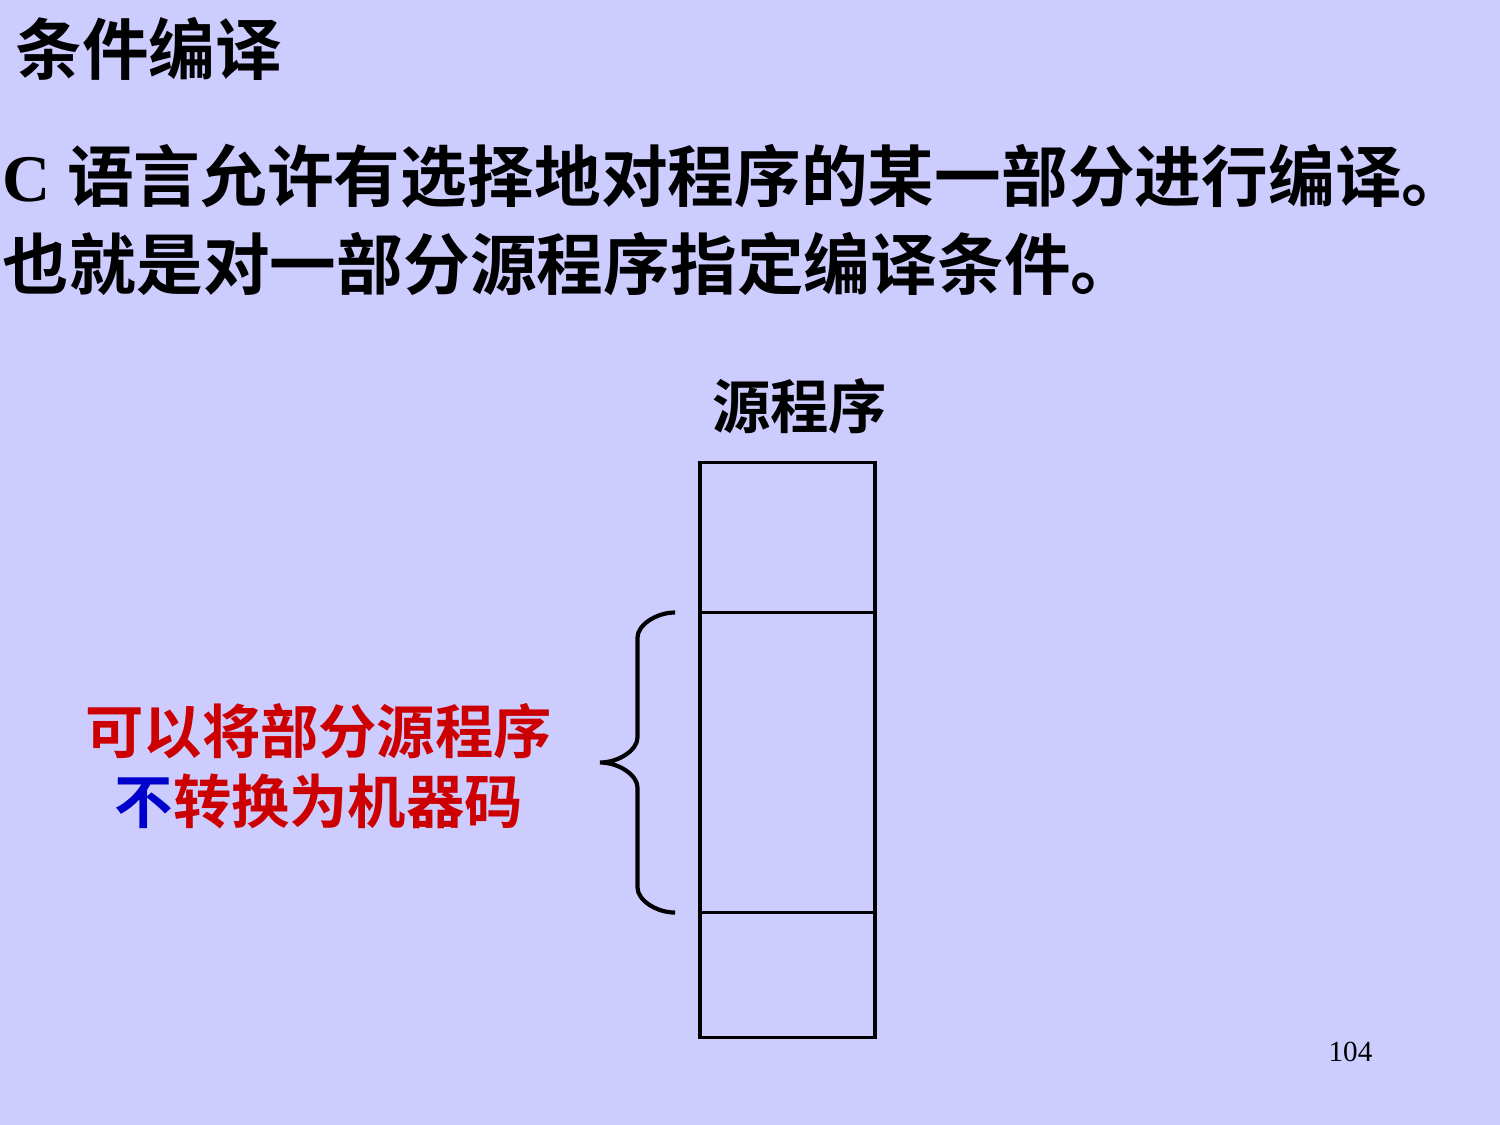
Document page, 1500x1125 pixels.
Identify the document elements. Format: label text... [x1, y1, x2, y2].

text_box C语言允许有选择地对程序的某一部分进行编译。也就是对一部分源程序指定编译条件。 [0, 124, 1500, 305]
text_box 条件编译 [0, 0, 298, 96]
text_box [1074, 1025, 1388, 1101]
text_box 可以将部分源程序不转换为机器码 [62, 687, 576, 843]
text_box 源程序 [674, 362, 925, 448]
